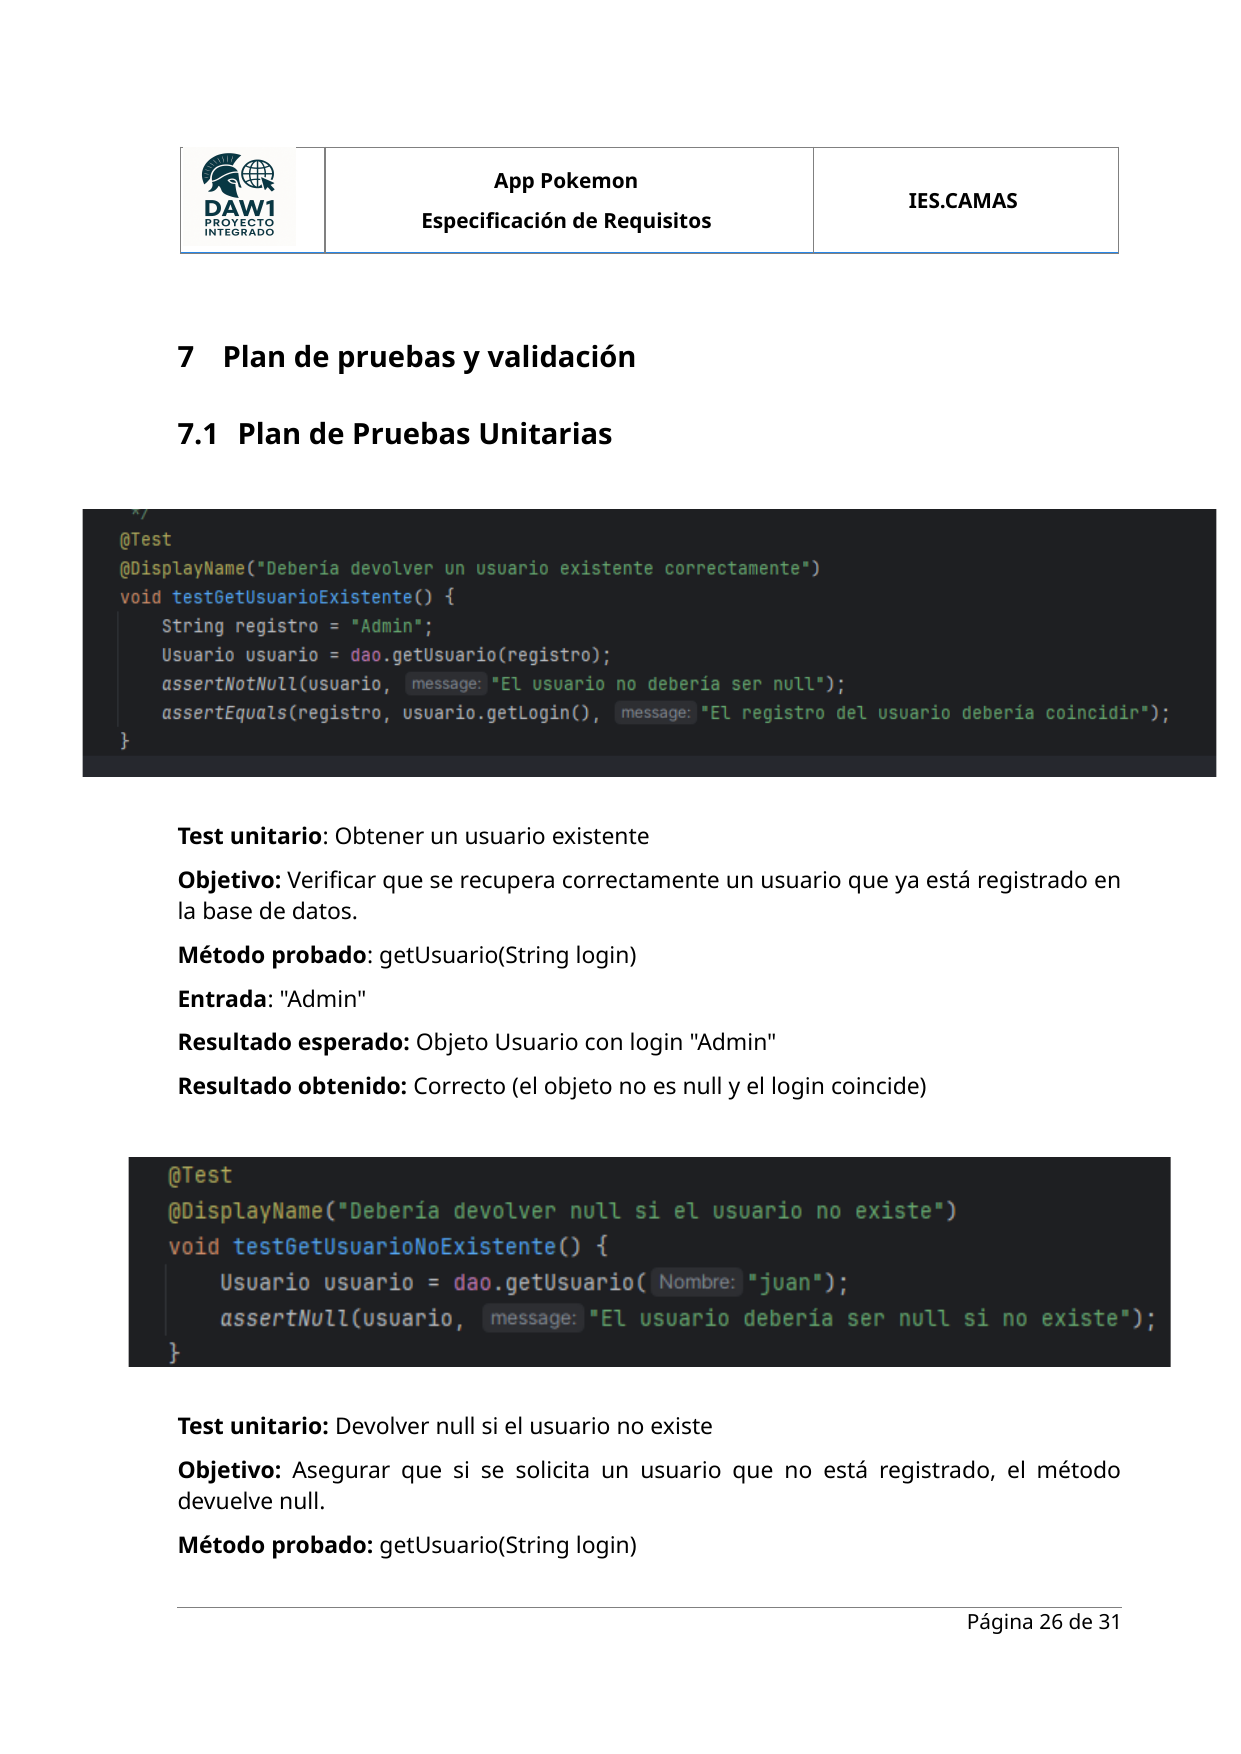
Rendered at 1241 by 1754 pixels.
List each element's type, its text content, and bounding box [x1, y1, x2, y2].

picture [183, 147, 296, 246]
text Resultado esperado: Objeto Usuario con login "Admin" [177, 1026, 1122, 1058]
picture [82, 509, 1217, 777]
subtitle Plan de pruebas y validación [177, 336, 1122, 376]
text Objetivo: Asegurar que si se solicita un usuario que no está registrado, el método devuelve null. [177, 1454, 1122, 1516]
text Test unitario: Devolver null si el usuario no existe [177, 1410, 1122, 1441]
text Objetivo: Verificar que se recupera correctamente un usuario que ya está registrado en la base de datos. [177, 864, 1122, 926]
text Método probado: getUsuario(String login) [177, 1529, 1122, 1560]
text Entrada: "Admin" [177, 983, 1122, 1014]
subtitle Plan de Pruebas Unitarias [177, 414, 1122, 453]
text Test unitario: Obtener un usuario existente [177, 820, 1122, 851]
text Método probado: getUsuario(String login) [177, 939, 1122, 970]
text Resultado obtenido: Correcto (el objeto no es null y el login coincide) [177, 1070, 1122, 1101]
picture [128, 1157, 1171, 1367]
